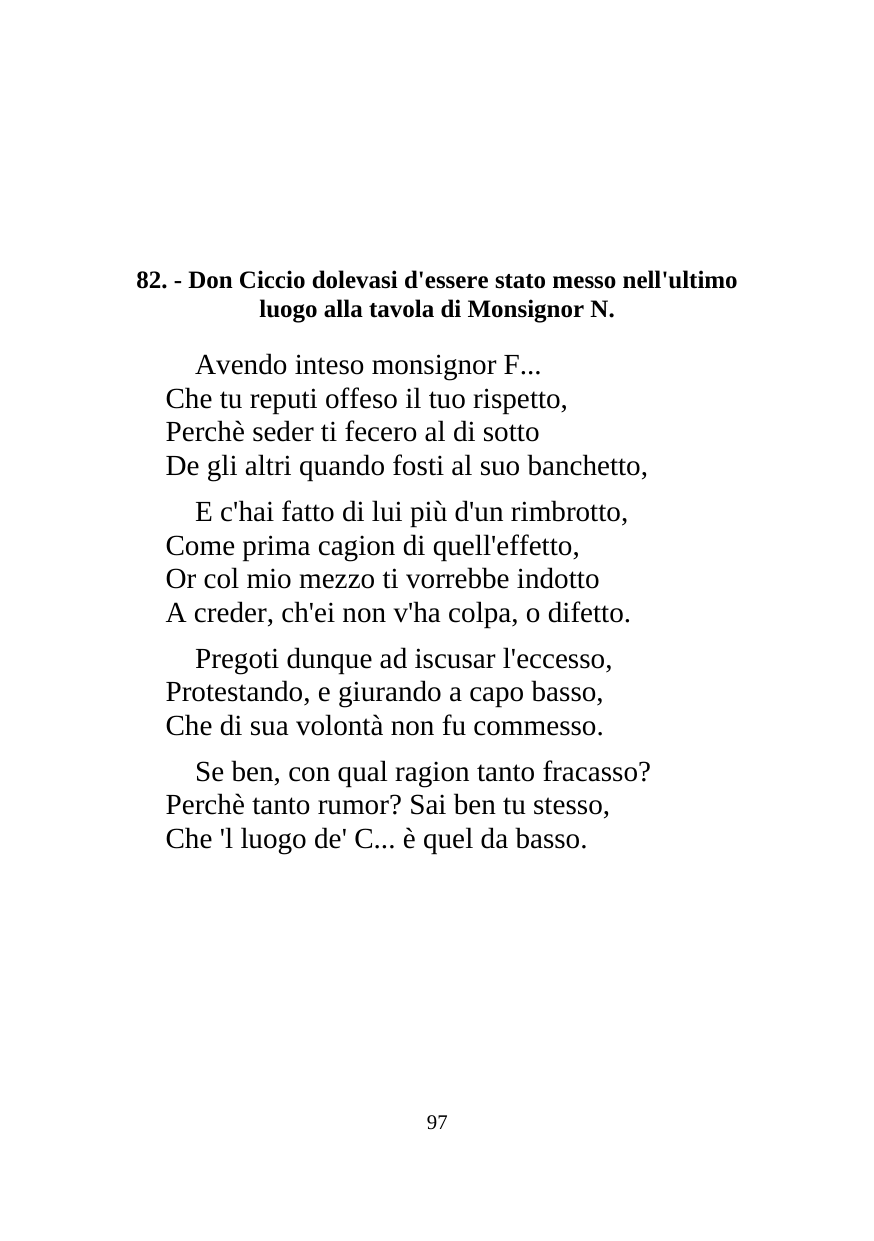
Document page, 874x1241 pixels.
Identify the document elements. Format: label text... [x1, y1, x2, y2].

text Avendo inteso monsignor F... Che tu reputi offeso il tuo rispetto, Perchè seder ti fecero al di sotto De gli altri quando fosti al suo banchetto, [165, 347, 768, 482]
text Pregoti dunque ad iscusar l'eccesso, Protestando, e giurando a capo basso, Che di sua volontà non fu commesso. [165, 641, 768, 741]
text Se ben, con qual ragion tanto fracasso? Perchè tanto rumor? Sai ben tu stesso, Che 'l luogo de' C... è quel da basso. [165, 754, 768, 854]
text 82. - Don Ciccio dolevasi d'essere stato messo nell'ultimo luogo alla tavola di Monsignor N. [106, 265, 768, 322]
text E c'hai fatto di lui più d'un rimbrotto, Come prima cagion di quell'effetto, Or col mio mezzo ti vorrebbe indotto A creder, ch'ei non v'ha colpa, o difetto. [165, 494, 768, 628]
